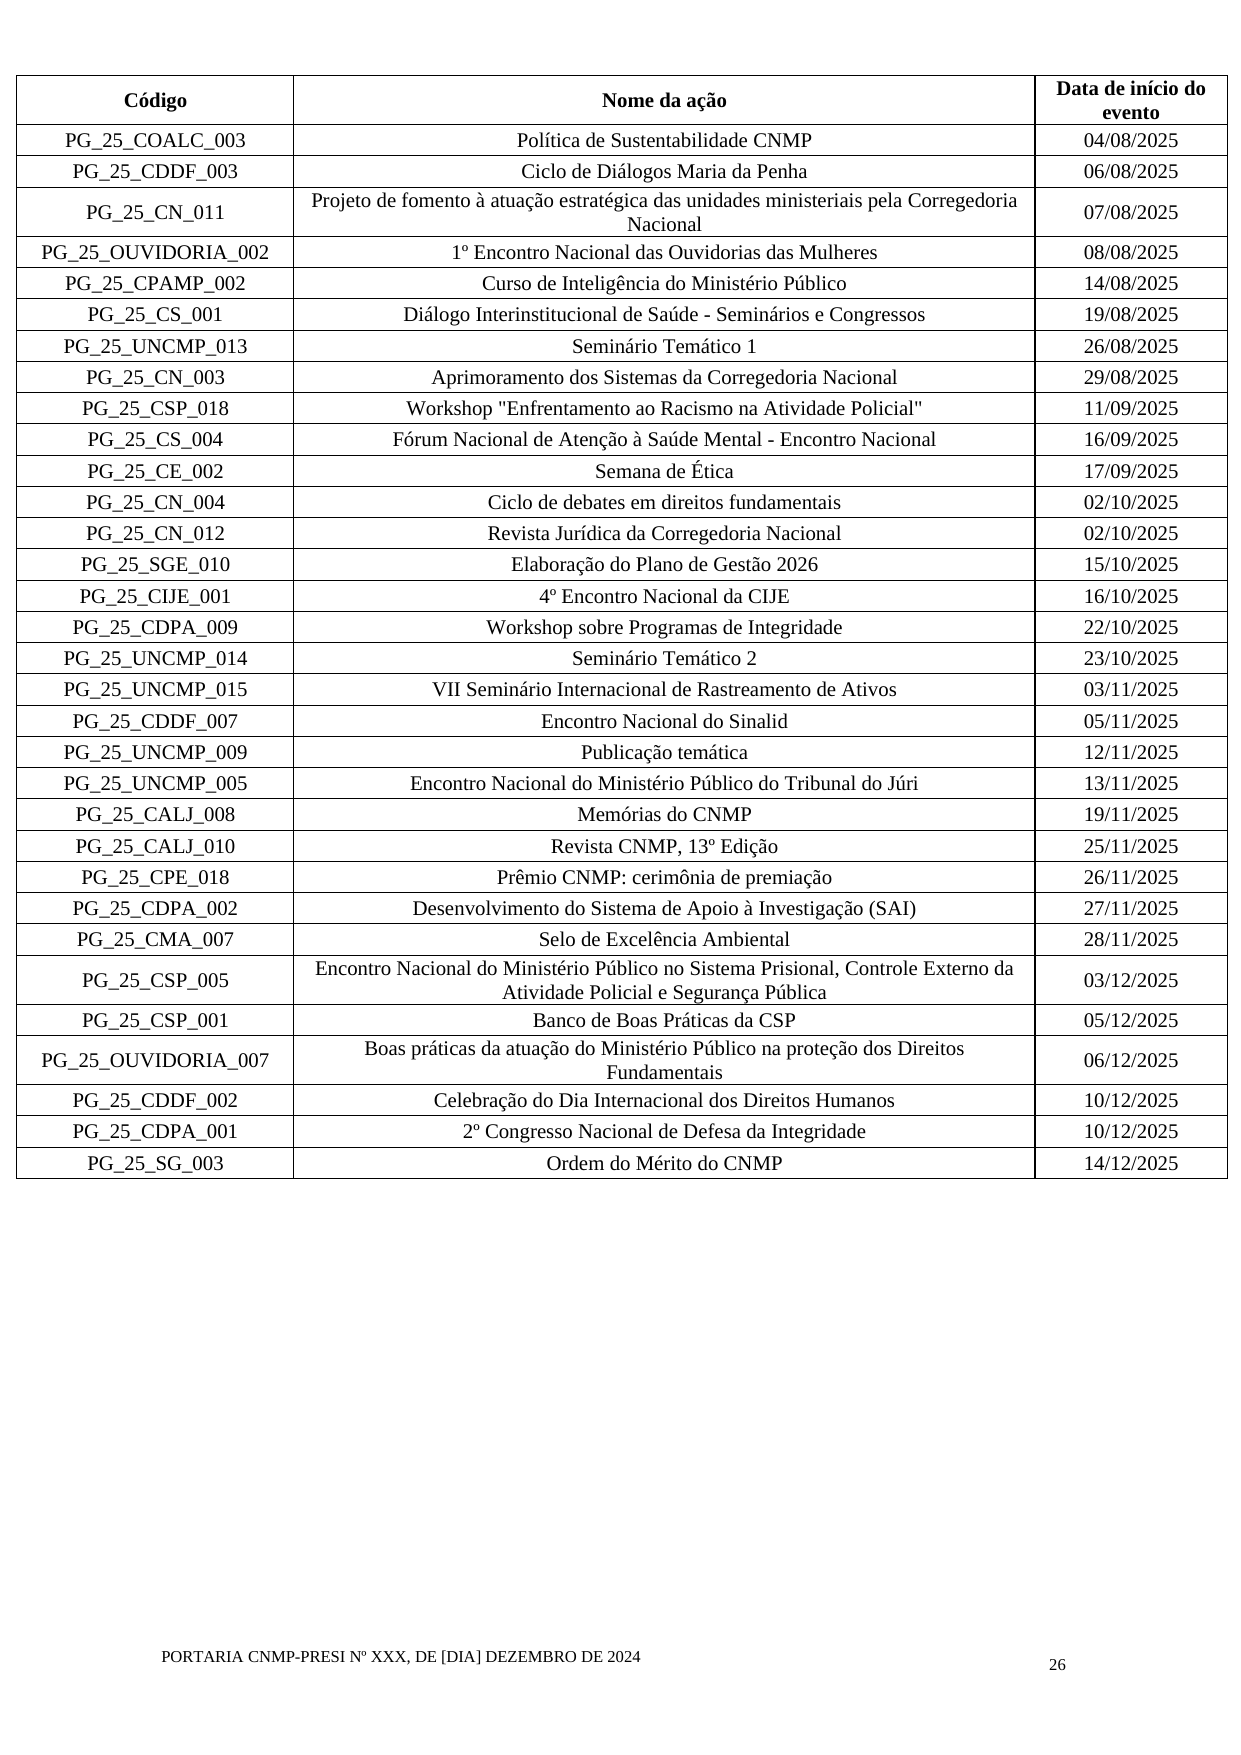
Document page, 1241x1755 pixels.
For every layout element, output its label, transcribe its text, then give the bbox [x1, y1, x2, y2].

table_cell 10/12/2025 [1036, 1085, 1227, 1115]
table_cell 05/11/2025 [1036, 706, 1227, 736]
table_cell PG_25_CMA_007 [17, 924, 293, 954]
table_cell 11/09/2025 [1036, 393, 1227, 423]
table_cell PG_25_OUVIDORIA_002 [17, 237, 293, 267]
table_cell PG_25_CE_002 [17, 456, 293, 486]
table_cell Diálogo Interinstitucional de Saúde - Seminários e Congressos [294, 299, 1034, 329]
table_cell Ordem do Mérito do CNMP [294, 1148, 1034, 1178]
table_cell PG_25_UNCMP_005 [17, 768, 293, 798]
table_cell 29/08/2025 [1036, 362, 1227, 392]
table_cell Workshop "Enfrentamento ao Racismo na Atividade Policial" [294, 393, 1034, 423]
table_cell 02/10/2025 [1036, 518, 1227, 548]
table_cell PG_25_CSP_005 [17, 956, 293, 1004]
table_cell 03/11/2025 [1036, 674, 1227, 704]
table_cell Celebração do Dia Internacional dos Direitos Humanos [294, 1085, 1034, 1115]
table_cell PG_25_CDPA_009 [17, 612, 293, 642]
table_cell 07/08/2025 [1036, 188, 1227, 236]
table_cell 19/08/2025 [1036, 299, 1227, 329]
table_cell Elaboração do Plano de Gestão 2026 [294, 549, 1034, 579]
table_cell Workshop sobre Programas de Integridade [294, 612, 1034, 642]
table_cell VII Seminário Internacional de Rastreamento de Ativos [294, 674, 1034, 704]
table_cell 08/08/2025 [1036, 237, 1227, 267]
table_cell 1º Encontro Nacional das Ouvidorias das Mulheres [294, 237, 1034, 267]
table_cell PG_25_CN_003 [17, 362, 293, 392]
table_cell 06/08/2025 [1036, 156, 1227, 187]
table_cell Projeto de fomento à atuação estratégica das unidades ministeriais pela Corregedoria Nacional [294, 188, 1034, 236]
table_cell PG_25_CSP_018 [17, 393, 293, 423]
table_cell PG_25_CDDF_007 [17, 706, 293, 736]
table_cell PG_25_CPAMP_002 [17, 268, 293, 298]
table_cell PG_25_CIJE_001 [17, 581, 293, 611]
table_cell 15/10/2025 [1036, 549, 1227, 579]
table_cell 13/11/2025 [1036, 768, 1227, 798]
table_cell PG_25_UNCMP_013 [17, 331, 293, 361]
table_cell PG_25_CALJ_008 [17, 799, 293, 829]
table_cell Desenvolvimento do Sistema de Apoio à Investigação (SAI) [294, 893, 1034, 923]
table_cell Boas práticas da atuação do Ministério Público na proteção dos Direitos Fundamentais [294, 1036, 1034, 1084]
table_cell PG_25_CS_001 [17, 299, 293, 329]
table_cell PG_25_SGE_010 [17, 549, 293, 579]
table_cell PG_25_COALC_003 [17, 125, 293, 155]
table_cell Banco de Boas Práticas da CSP [294, 1005, 1034, 1035]
table_cell PG_25_UNCMP_014 [17, 643, 293, 673]
table_cell 05/12/2025 [1036, 1005, 1227, 1035]
table_cell Seminário Temático 2 [294, 643, 1034, 673]
table_cell PG_25_CDDF_003 [17, 156, 293, 187]
table_header Data de início do evento [1036, 76, 1227, 124]
table_cell PG_25_CS_004 [17, 424, 293, 454]
table_cell Encontro Nacional do Sinalid [294, 706, 1034, 736]
table_cell Encontro Nacional do Ministério Público do Tribunal do Júri [294, 768, 1034, 798]
table_cell PG_25_UNCMP_009 [17, 737, 293, 767]
table_cell PG_25_CALJ_010 [17, 831, 293, 861]
table_cell 23/10/2025 [1036, 643, 1227, 673]
table_cell Prêmio CNMP: cerimônia de premiação [294, 862, 1034, 892]
table_header Nome da ação [294, 76, 1034, 124]
table_cell PG_25_CSP_001 [17, 1005, 293, 1035]
table_cell 26/11/2025 [1036, 862, 1227, 892]
table_cell 2º Congresso Nacional de Defesa da Integridade [294, 1116, 1034, 1147]
table_cell PG_25_UNCMP_015 [17, 674, 293, 704]
table_header Código [17, 76, 293, 124]
table_cell PG_25_OUVIDORIA_007 [17, 1036, 293, 1084]
table_cell Encontro Nacional do Ministério Público no Sistema Prisional, Controle Externo da Atividade Policial e Segurança Pública [294, 956, 1034, 1004]
table_cell PG_25_SG_003 [17, 1148, 293, 1178]
table_cell Seminário Temático 1 [294, 331, 1034, 361]
table_cell PG_25_CDDF_002 [17, 1085, 293, 1115]
table_cell 06/12/2025 [1036, 1036, 1227, 1084]
table_cell 03/12/2025 [1036, 956, 1227, 1004]
table_cell Selo de Excelência Ambiental [294, 924, 1034, 954]
table_cell 27/11/2025 [1036, 893, 1227, 923]
table_cell 02/10/2025 [1036, 487, 1227, 517]
table_cell 22/10/2025 [1036, 612, 1227, 642]
table_cell 12/11/2025 [1036, 737, 1227, 767]
table_cell Semana de Ética [294, 456, 1034, 486]
table_cell Publicação temática [294, 737, 1034, 767]
table_cell Curso de Inteligência do Ministério Público [294, 268, 1034, 298]
table_cell 28/11/2025 [1036, 924, 1227, 954]
table_cell 04/08/2025 [1036, 125, 1227, 155]
table_cell 16/10/2025 [1036, 581, 1227, 611]
table_cell 4º Encontro Nacional da CIJE [294, 581, 1034, 611]
table_cell 16/09/2025 [1036, 424, 1227, 454]
table_cell 10/12/2025 [1036, 1116, 1227, 1147]
table_cell Ciclo de debates em direitos fundamentais [294, 487, 1034, 517]
table_cell PG_25_CPE_018 [17, 862, 293, 892]
table_cell 19/11/2025 [1036, 799, 1227, 829]
table_cell PG_25_CDPA_002 [17, 893, 293, 923]
table_cell 14/08/2025 [1036, 268, 1227, 298]
table_cell Ciclo de Diálogos Maria da Penha [294, 156, 1034, 187]
table_cell Aprimoramento dos Sistemas da Corregedoria Nacional [294, 362, 1034, 392]
table_cell Revista Jurídica da Corregedoria Nacional [294, 518, 1034, 548]
table_cell PG_25_CDPA_001 [17, 1116, 293, 1147]
table_cell 17/09/2025 [1036, 456, 1227, 486]
table_cell Revista CNMP, 13º Edição [294, 831, 1034, 861]
table_cell PG_25_CN_004 [17, 487, 293, 517]
table_cell 14/12/2025 [1036, 1148, 1227, 1178]
table_cell Memórias do CNMP [294, 799, 1034, 829]
table_cell 26/08/2025 [1036, 331, 1227, 361]
table_cell 25/11/2025 [1036, 831, 1227, 861]
table_cell Política de Sustentabilidade CNMP [294, 125, 1034, 155]
table_cell PG_25_CN_012 [17, 518, 293, 548]
table_cell Fórum Nacional de Atenção à Saúde Mental - Encontro Nacional [294, 424, 1034, 454]
table_cell PG_25_CN_011 [17, 188, 293, 236]
